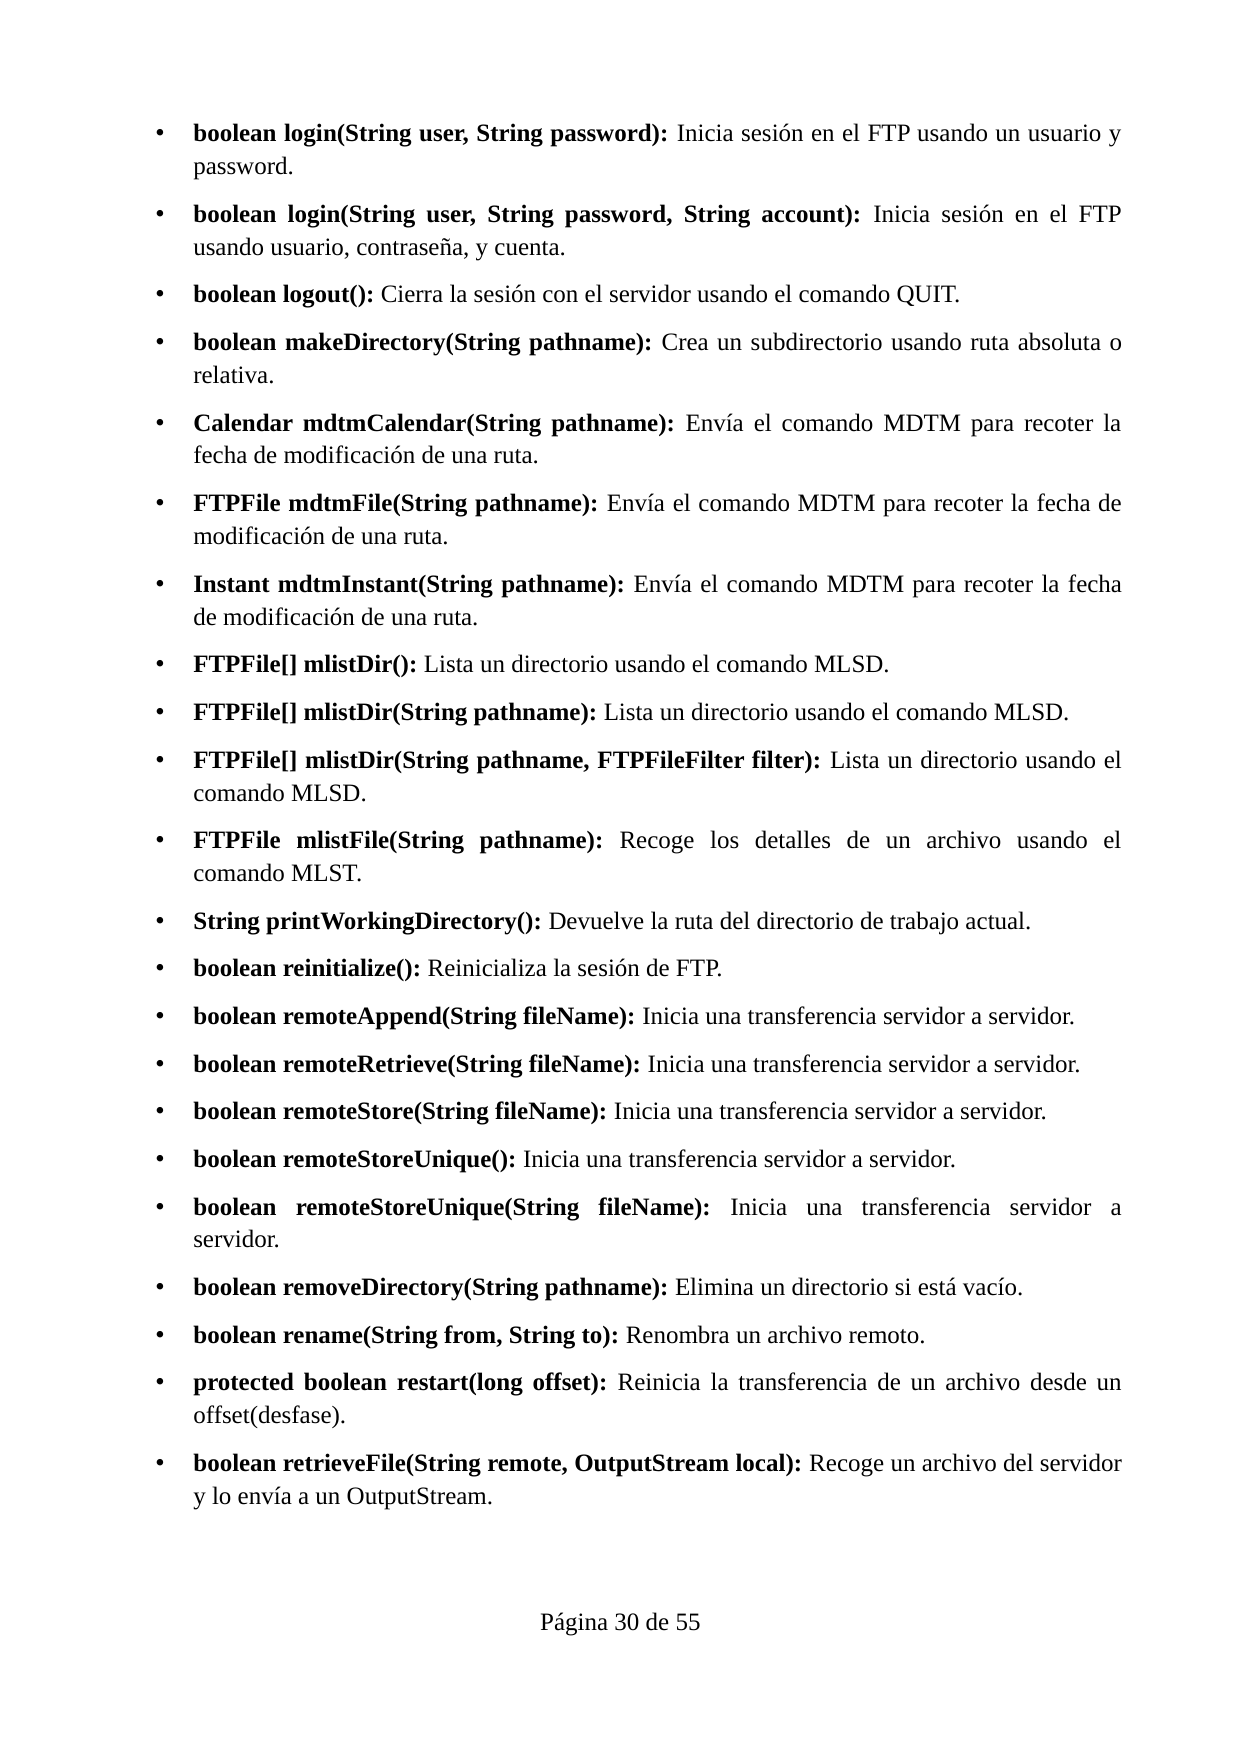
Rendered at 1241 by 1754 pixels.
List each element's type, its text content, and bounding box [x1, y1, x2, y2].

list boolean remoteStoreUnique(): Inicia una transferencia servidor a servidor. [156, 1144, 1122, 1173]
list FTPFile[] mlistDir(): Lista un directorio usando el comando MLSD. [156, 649, 1122, 678]
list boolean login(String user, String password): Inicia sesión en el FTP usando un usuario y password. [156, 118, 1122, 180]
list boolean removeDirectory(String pathname): Elimina un directorio si está vacío. [156, 1272, 1122, 1301]
list FTPFile[] mlistDir(String pathname): Lista un directorio usando el comando MLSD. [156, 697, 1122, 726]
list boolean login(String user, String password, String account): Inicia sesión en el FTP usando usuario, contraseña, y cuenta. [156, 199, 1122, 261]
list boolean reinitialize(): Reinicializa la sesión de FTP. [156, 953, 1122, 982]
list boolean retrieveFile(String remote, OutputStream local): Recoge un archivo del servidor y lo envía a un OutputStream. [156, 1448, 1122, 1510]
list boolean remoteRetrieve(String fileName): Inicia una transferencia servidor a servidor. [156, 1049, 1122, 1077]
list FTPFile mlistFile(String pathname): Recoge los detalles de un archivo usando el comando MLST. [156, 825, 1122, 887]
list boolean makeDirectory(String pathname): Crea un subdirectorio usando ruta absoluta o relativa. [156, 327, 1122, 389]
list boolean remoteAppend(String fileName): Inicia una transferencia servidor a servidor. [156, 1001, 1122, 1030]
list Instant mdtmInstant(String pathname): Envía el comando MDTM para recoter la fecha de modificación de una ruta. [156, 569, 1122, 631]
list protected boolean restart(long offset): Reinicia la transferencia de un archivo desde un offset(desfase). [156, 1367, 1122, 1429]
list boolean logout(): Cierra la sesión con el servidor usando el comando QUIT. [156, 279, 1122, 308]
list FTPFile[] mlistDir(String pathname, FTPFileFilter filter): Lista un directorio usando el comando MLSD. [156, 745, 1122, 806]
list String printWorkingDirectory(): Devuelve la ruta del directorio de trabajo actual. [156, 906, 1122, 935]
list Calendar mdtmCalendar(String pathname): Envía el comando MDTM para recoter la fecha de modificación de una ruta. [156, 408, 1122, 469]
list boolean rename(String from, String to): Renombra un archivo remoto. [156, 1320, 1122, 1348]
list FTPFile mdtmFile(String pathname): Envía el comando MDTM para recoter la fecha de modificación de una ruta. [156, 488, 1122, 550]
list boolean remoteStoreUnique(String fileName): Inicia una transferencia servidor a servidor. [156, 1192, 1122, 1253]
list boolean remoteStore(String fileName): Inicia una transferencia servidor a servidor. [156, 1096, 1122, 1125]
